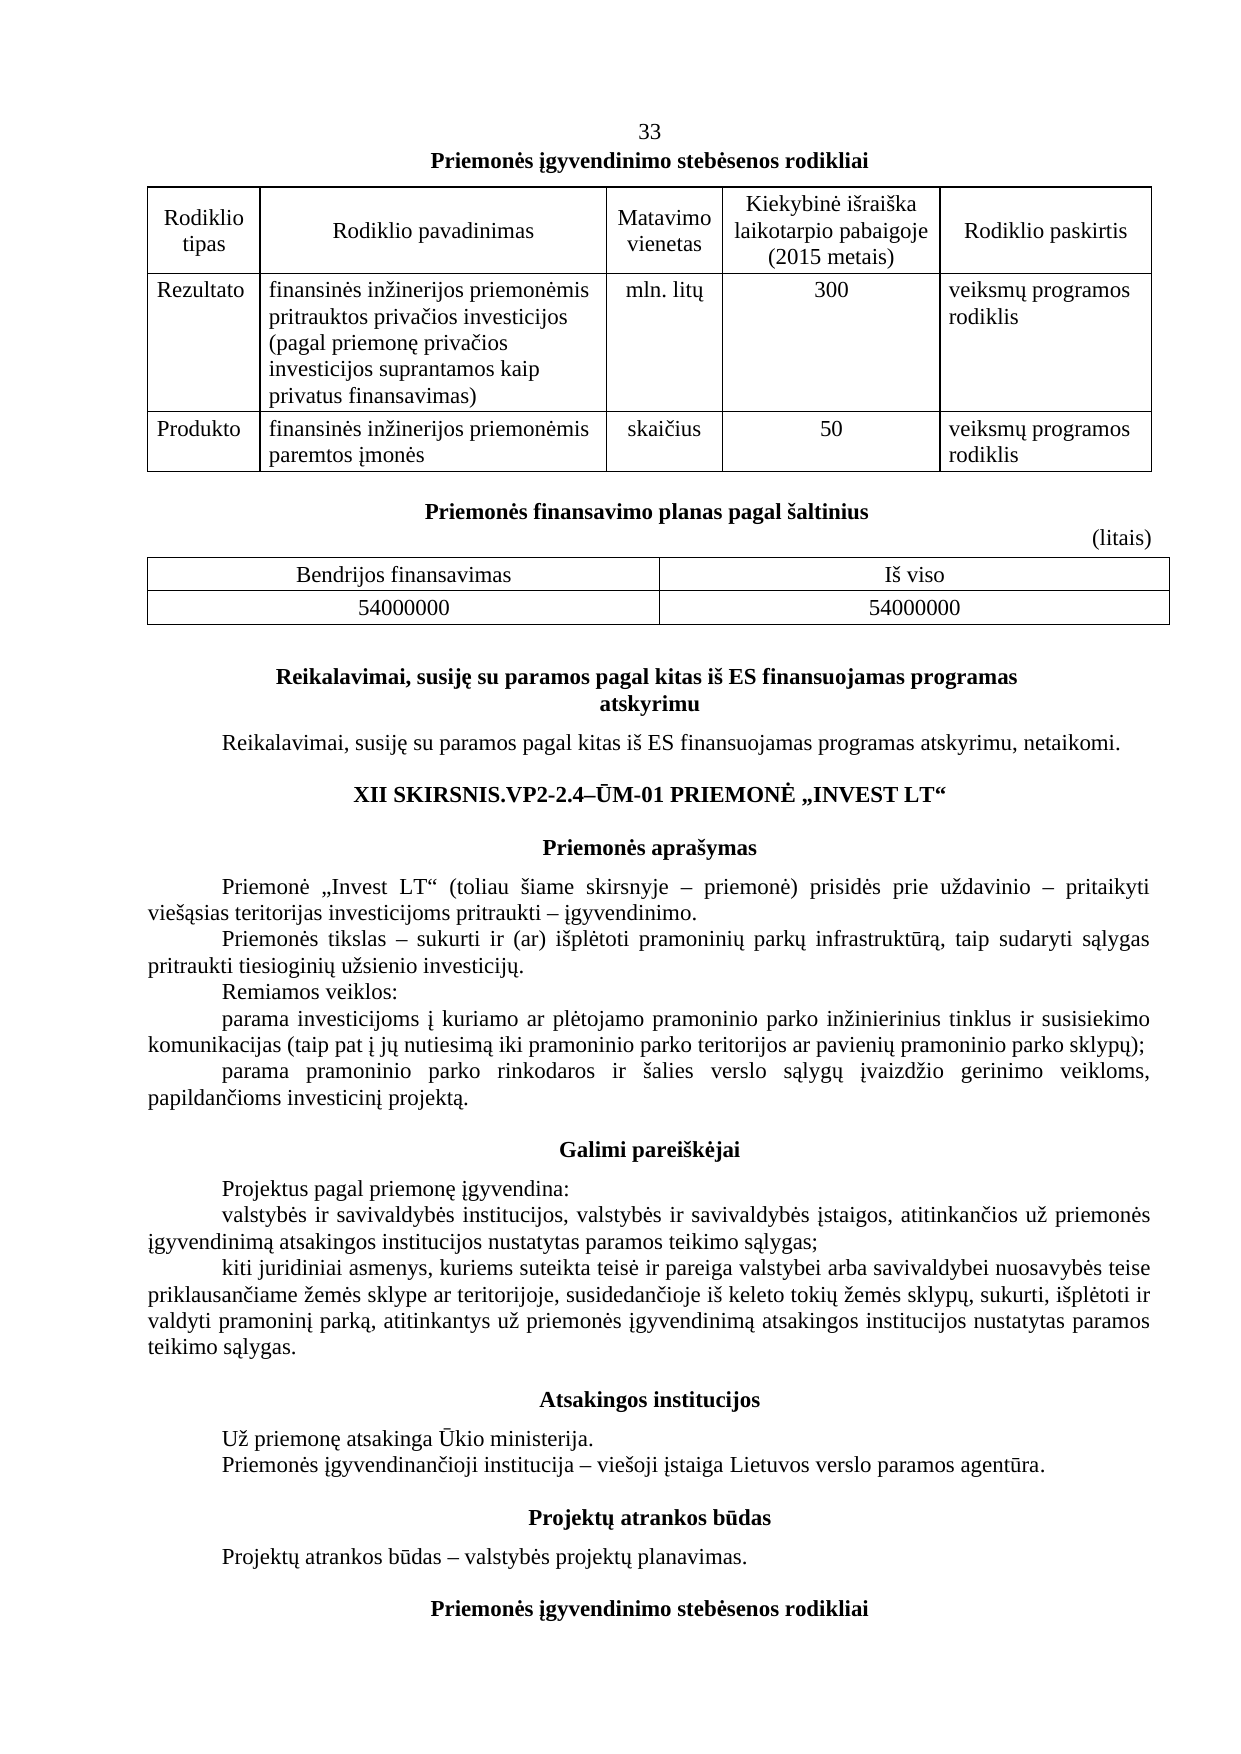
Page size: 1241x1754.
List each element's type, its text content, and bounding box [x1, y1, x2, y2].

table_cell Rezultato [148, 274, 259, 411]
table_cell 300 [723, 274, 939, 411]
text Projektus pagal priemonę įgyvendina: [148, 1175, 1152, 1202]
text Priemonės įgyvendinimo stebėsenos rodikliai [148, 1596, 1152, 1622]
table_cell finansinės inžinerijos priemonėmis pritrauktos privačios investicijos (pagal priemonę privačios investicijos suprantamos kaip privatus finansavimas) [261, 274, 606, 411]
text Atsakingos institucijos [148, 1386, 1152, 1412]
table_header Rodiklio pavadinimas [261, 188, 606, 272]
text Reikalavimai, susiję su paramos pagal kitas iš ES finansuojamas programas atskyrimu, netaikomi. [148, 728, 1152, 755]
text Už priemonę atsakinga Ūkio ministerija. [148, 1425, 1152, 1451]
text kiti juridiniai asmenys, kuriems suteikta teisė ir pareiga valstybei arba savivaldybei nuosavybės teise priklausančiame žemės sklype ar teritorijoje, susidedančioje iš keleto tokių žemės sklypų, sukurti, išplėtoti ir valdyti pramoninį parką, atitinkantys už priemonės įgyvendinimą atsakingos institucijos nustatytas paramos teikimo sąlygas. [148, 1254, 1152, 1360]
text valstybės ir savivaldybės institucijos, valstybės ir savivaldybės įstaigos, atitinkančios už priemonės įgyvendinimą atsakingos institucijos nustatytas paramos teikimo sąlygas; [148, 1202, 1152, 1254]
table_header Matavimo vienetas [607, 188, 722, 272]
table_cell skaičius [607, 412, 722, 471]
text Galimi pareiškėjai [148, 1136, 1152, 1163]
text Priemonės įgyvendinančioji institucija – viešoji įstaiga Lietuvos verslo paramos agentūra. [148, 1451, 1152, 1478]
text Projektų atrankos būdas – valstybės projektų planavimas. [148, 1543, 1152, 1569]
table_header Rodiklio tipas [148, 188, 259, 272]
table_header Bendrijos finansavimas [148, 558, 659, 590]
table_header Kiekybinė išraiška laikotarpio pabaigoje (2015 metais) [723, 188, 939, 272]
text Remiamos veiklos: [148, 978, 1152, 1004]
table_cell Produkto [148, 412, 259, 471]
text parama pramoninio parko rinkodaros ir šalies verslo sąlygų įvaizdžio gerinimo veikloms, papildančioms investicinį projektą. [148, 1057, 1152, 1110]
table_cell veiksmų programos rodiklis [941, 274, 1151, 411]
table_cell mln. litų [607, 274, 722, 411]
subtitle XII SKIRSNIS.VP2-2.4–ŪM-01 priemonė „INVEST LT“ [148, 781, 1152, 808]
table_cell 50 [723, 412, 939, 471]
text parama investicijoms į kuriamo ar plėtojamo pramoninio parko inžinierinius tinklus ir susisiekimo komunikacijas (taip pat į jų nutiesimą iki pramoninio parko teritorijos ar pavienių pramoninio parko sklypų); [148, 1004, 1152, 1057]
table_header Iš viso [660, 558, 1169, 590]
text Priemonės įgyvendinimo stebėsenos rodikliai [148, 148, 1152, 174]
table_cell finansinės inžinerijos priemonėmis paremtos įmonės [261, 412, 606, 471]
table_header Rodiklio paskirtis [941, 188, 1151, 272]
text Priemonės aprašymas [148, 834, 1152, 860]
table_cell 54000000 [660, 591, 1169, 623]
text Projektų atrankos būdas [148, 1504, 1152, 1530]
text Priemonė „Invest LT“ (toliau šiame skirsnyje – priemonė) prisidės prie uždavinio – pritaikyti viešąsias teritorijas investicijoms pritraukti – įgyvendinimo. [148, 873, 1152, 926]
text Reikalavimai, susiję su paramos pagal kitas iš ES finansuojamas programas atskyrimu [148, 663, 1152, 716]
text Priemonės finansavimo planas pagal šaltinius [148, 498, 1152, 524]
text Priemonės tikslas – sukurti ir (ar) išplėtoti pramoninių parkų infrastruktūrą, taip sudaryti sąlygas pritraukti tiesioginių užsienio investicijų. [148, 926, 1152, 978]
text (litais) [148, 524, 1152, 551]
table_cell veiksmų programos rodiklis [941, 412, 1151, 471]
table_cell 54000000 [148, 591, 659, 623]
